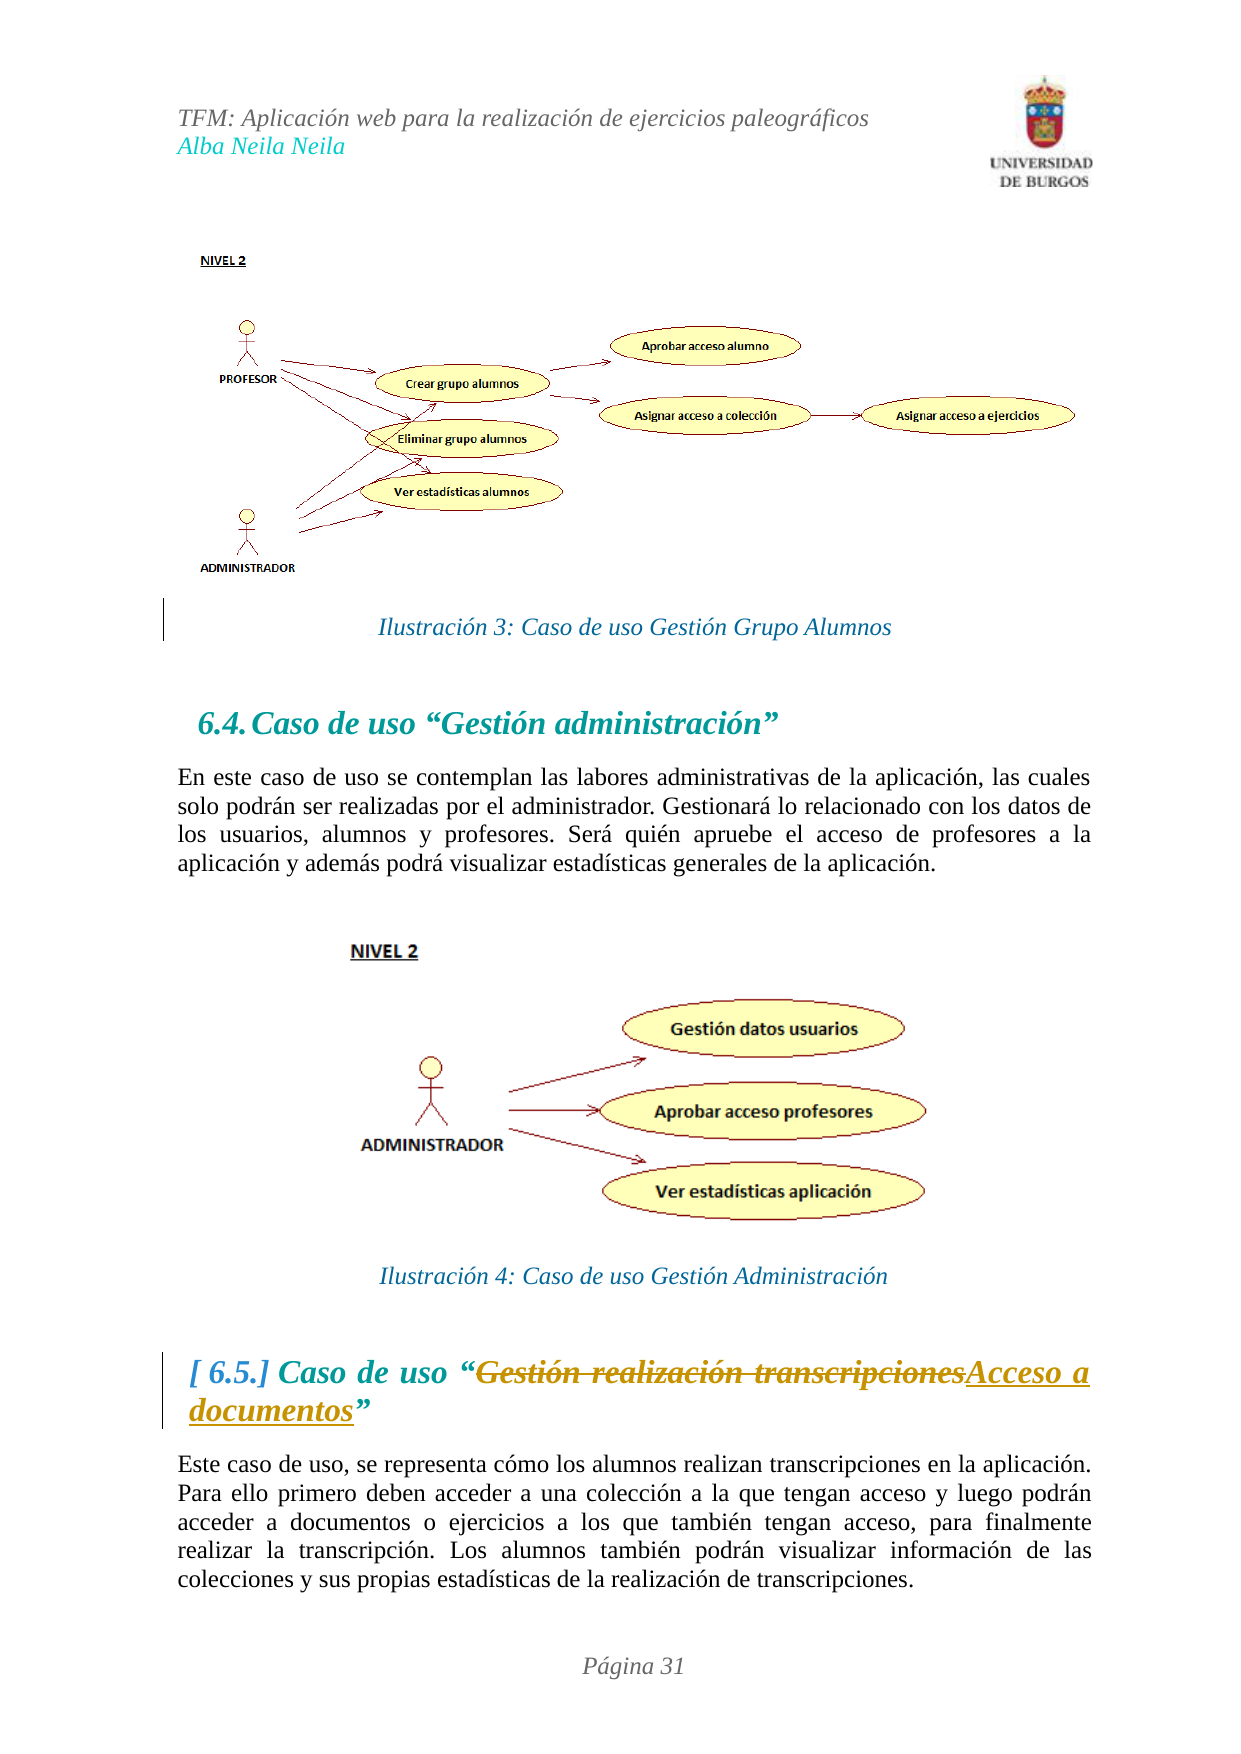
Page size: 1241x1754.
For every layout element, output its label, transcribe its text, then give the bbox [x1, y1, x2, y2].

picture [178, 231, 1092, 598]
picture [497, 1270, 503, 1277]
text Este caso de uso, se representa cómo los alumnos realizan transcripciones en la aplicación. Para ello primero deben acceder a una colección a la que tengan acceso y luego podrán acceder a documentos o ejercicios a los que también tengan acceso, para finalmente realizar la transcripción. Los alumnos también podrán visualizar información de las colecciones y sus propias estadísticas de la realización de transcripciones. [177, 1449, 1092, 1593]
picture [990, 75, 1093, 187]
subtitle Caso de uso “Gestión administración” [189, 703, 1092, 741]
text En este caso de uso se contemplan las labores administrativas de la aplicación, las cuales solo podrán ser realizadas por el administrador. Gestionará lo relacionado con los datos de los usuarios, alumnos y profesores. Será quién apruebe el acceso de profesores a la aplicación y además podrá visualizar estadísticas generales de la aplicación. [177, 762, 1092, 877]
text Ilustración 4: Caso de uso Gestión Administración [317, 1247, 952, 1290]
subtitle Caso de uso “Acceso a documentos” [189, 1352, 1092, 1429]
picture [317, 906, 953, 1247]
text Ilustración 3: Caso de uso Gestión Grupo Alumnos [178, 598, 1092, 641]
